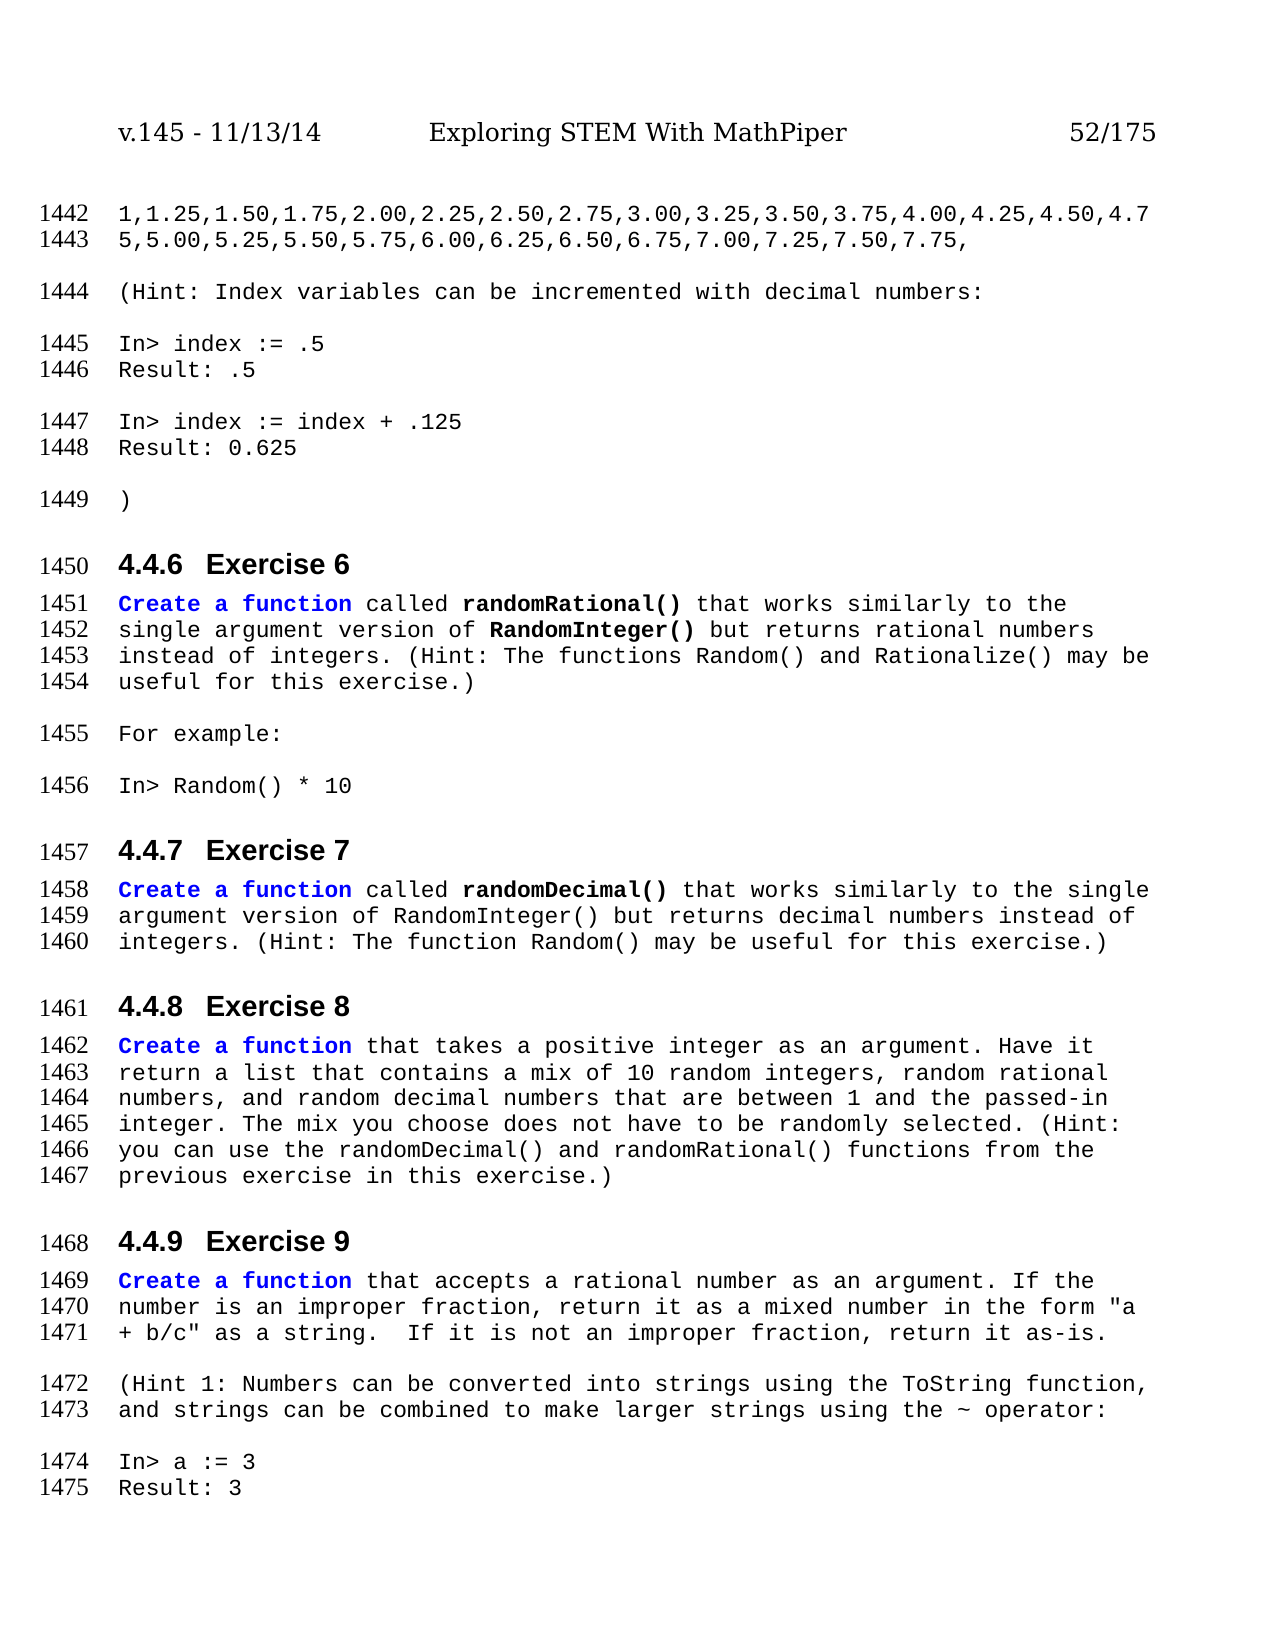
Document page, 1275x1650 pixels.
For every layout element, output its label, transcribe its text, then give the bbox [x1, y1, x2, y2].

subtitle Exercise 7 [118, 833, 1157, 867]
text Result: 3 [118, 1477, 1157, 1502]
text Create a function that takes a positive integer as an argument. Have it return a list that contains a mix of 10 random integers, random rational numbers, and random decimal numbers that are between 1 and the passed-in integer. The mix you choose does not have to be randomly selected. (Hint: you can use the randomDecimal() and randomRational() functions from the previous exercise in this exercise.) [118, 1035, 1157, 1191]
text In> Random() * 10 [118, 774, 1157, 800]
text Result: 0.625 [118, 436, 1157, 462]
subtitle Exercise 9 [118, 1223, 1157, 1257]
text In> index := index + .125 [118, 410, 1157, 436]
text (Hint 1: Numbers can be converted into strings using the ToString function, and strings can be combined to make larger strings using the ~ operator: [118, 1373, 1157, 1425]
text Result: .5 [118, 358, 1157, 384]
text In> index := .5 [118, 332, 1157, 358]
text Create a function that accepts a rational number as an argument. If the number is an improper fraction, return it as a mixed number in the form "a + b/c" as a string. If it is not an improper fraction, return it as-is. [118, 1269, 1157, 1347]
text (Hint: Index variables can be incremented with decimal numbers: [118, 281, 1157, 306]
text Create a function called randomRational() that works similarly to the single argument version of RandomInteger() but returns rational numbers instead of integers. (Hint: The functions Random() and Rationalize() may be useful for this exercise.) [118, 592, 1157, 696]
subtitle Exercise 6 [118, 547, 1157, 581]
text 1,1.25,1.50,1.75,2.00,2.25,2.50,2.75,3.00,3.25,3.50,3.75,4.00,4.25,4.50,4.75,5.00,5.25,5.50,5.75,6.00,6.25,6.50,6.75,7.00,7.25,7.50,7.75, [118, 203, 1157, 254]
text Create a function called randomDecimal() that works similarly to the single argument version of RandomInteger() but returns decimal numbers instead of integers. (Hint: The function Random() may be useful for this exercise.) [118, 878, 1157, 956]
subtitle Exercise 8 [118, 989, 1157, 1023]
text ) [118, 488, 1157, 514]
text For example: [118, 722, 1157, 748]
text In> a := 3 [118, 1451, 1157, 1477]
